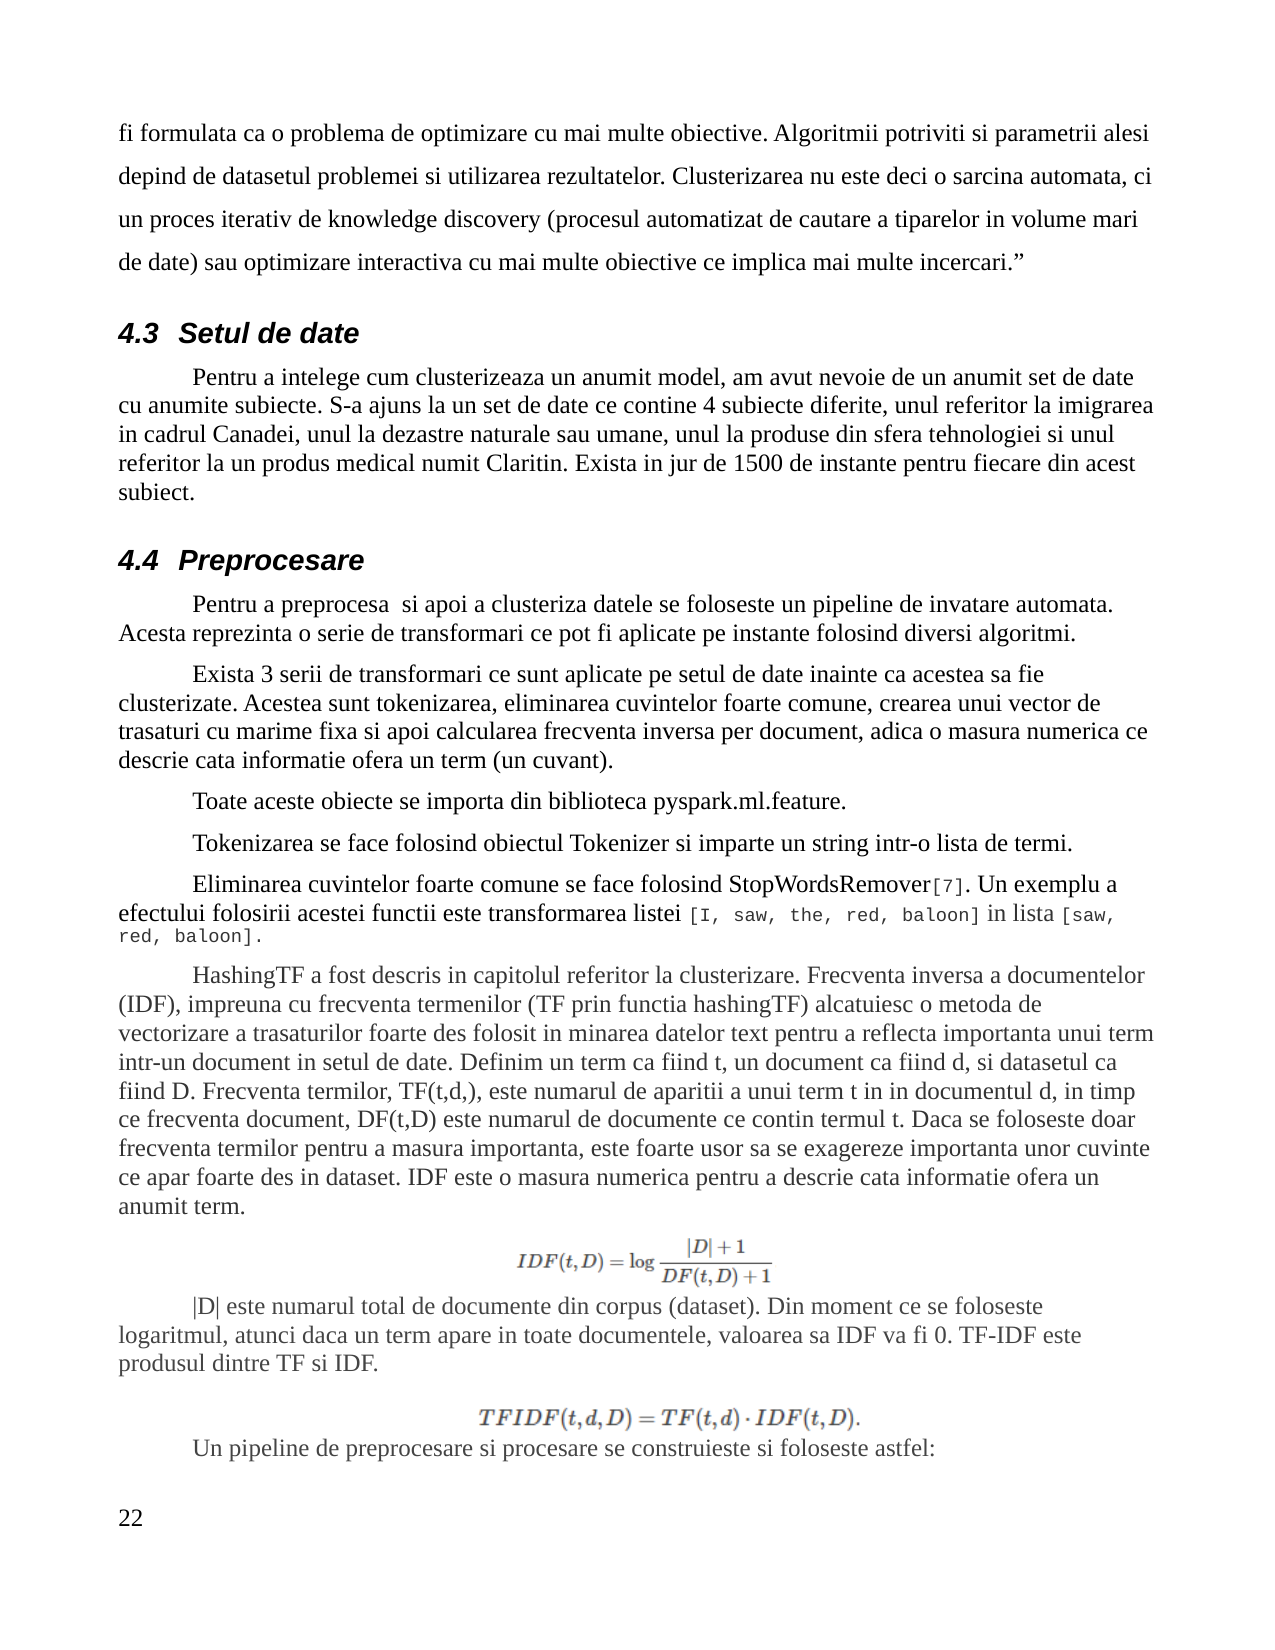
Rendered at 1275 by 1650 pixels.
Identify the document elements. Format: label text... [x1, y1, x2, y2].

picture [498, 1232, 777, 1291]
text Toate aceste obiecte se importa din biblioteca pyspark.ml.feature. [118, 786, 1157, 815]
text Un pipeline de preprocesare si procesare se construieste si foloseste astfel: [118, 1377, 1157, 1462]
text Tokenizarea se face folosind obiectul Tokenizer si imparte un string intr-o lista de termi. [118, 828, 1157, 856]
picture [470, 1401, 860, 1434]
text fi formulata ca o problema de optimizare cu mai multe obiective. Algoritmii potriviti si parametrii alesi depind de datasetul problemei si utilizarea rezultatelor. Clusterizarea nu este deci o sarcina automata, ci un proces iterativ de knowledge discovery (procesul automatizat de cautare a tiparelor in volume mari de date) sau optimizare interactiva cu mai multe obiective ce implica mai multe incercari.” [118, 118, 1157, 276]
text |D| este numarul total de documente din corpus (dataset). Din moment ce se foloseste logaritmul, atunci daca un term apare in toate documentele, valoarea sa IDF va fi 0. TF-IDF este produsul dintre TF si IDF. [118, 1232, 1157, 1377]
text Exista 3 serii de transformari ce sunt aplicate pe setul de date inainte ca acestea sa fie clusterizate. Acestea sunt tokenizarea, eliminarea cuvintelor foarte comune, crearea unui vector de trasaturi cu marime fixa si apoi calcularea frecventa inversa per document, adica o masura numerica ce descrie cata informatie ofera un term (un cuvant). [118, 659, 1157, 774]
subtitle Setul de date [118, 316, 1157, 349]
text Pentru a intelege cum clusterizeaza un anumit model, am avut nevoie de un anumit set de date cu anumite subiecte. S-a ajuns la un set de date ce contine 4 subiecte diferite, unul referitor la imigrarea in cadrul Canadei, unul la dezastre naturale sau umane, unul la produse din sfera tehnologiei si unul referitor la un produs medical numit Claritin. Exista in jur de 1500 de instante pentru fiecare din acest subiect. [118, 362, 1157, 505]
text Eliminarea cuvintelor foarte comune se face folosind StopWordsRemover[7]. Un exemplu a efectului folosirii acestei functii este transformarea listei [I, saw, the, red, baloon] in lista [saw, red, baloon]. [118, 869, 1157, 948]
subtitle Preprocesare [118, 543, 1157, 576]
text HashingTF a fost descris in capitolul referitor la clusterizare. Frecventa inversa a documentelor (IDF), impreuna cu frecventa termenilor (TF prin functia hashingTF) alcatuiesc o metoda de vectorizare a trasaturilor foarte des folosit in minarea datelor text pentru a reflecta importanta unui term intr-un document in setul de date. Definim un term ca fiind t, un document ca fiind d, si datasetul ca fiind D. Frecventa termilor, TF(t,d,), este numarul de aparitii a unui term t in in documentul d, in timp ce frecventa document, DF(t,D) este numarul de documente ce contin termul t. Daca se foloseste doar frecventa termilor pentru a masura importanta, este foarte usor sa se exagereze importanta unor cuvinte ce apar foarte des in dataset. IDF este o masura numerica pentru a descrie cata informatie ofera un anumit term. [118, 961, 1157, 1219]
text Pentru a preprocesa si apoi a clusteriza datele se foloseste un pipeline de invatare automata. Acesta reprezinta o serie de transformari ce pot fi aplicate pe instante folosind diversi algoritmi. [118, 589, 1157, 646]
